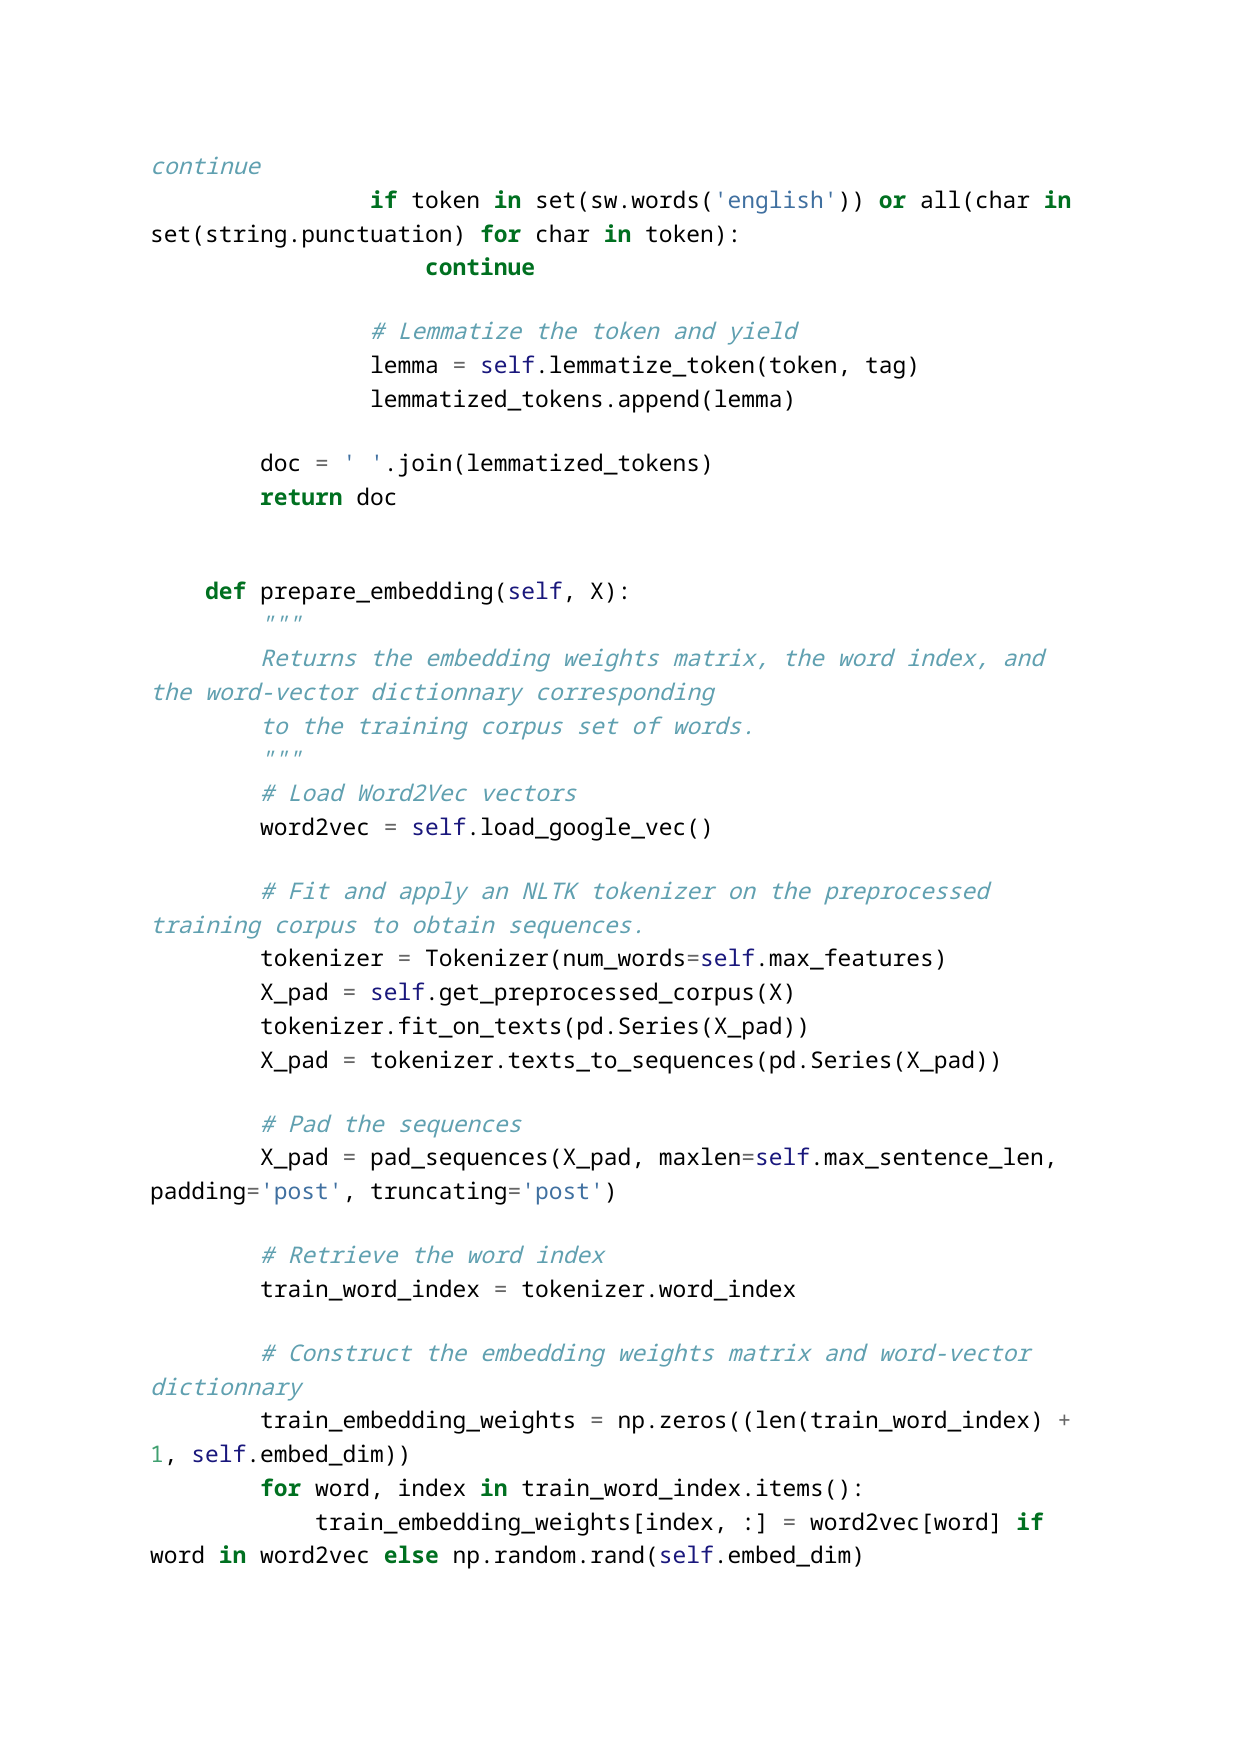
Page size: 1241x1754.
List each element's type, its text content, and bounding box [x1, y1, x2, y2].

text continue if token in set(sw.words('english')) or all(char in set(string.punctuation) for char in token): continue # Lemmatize the token and yield lemma = self.lemmatize_token(token, tag) lemmatized_tokens.append(lemma) doc = ' '.join(lemmatized_tokens) return doc def prepare_embedding(self, X): """ Returns the embedding weights matrix, the word index, and the word-vector dictionnary corresponding to the training corpus set of words. """ # Load Word2Vec vectors word2vec = self.load_google_vec() # Fit and apply an NLTK tokenizer on the preprocessed training corpus to obtain sequences. tokenizer = Tokenizer(num_words=self.max_features) X_pad = self.get_preprocessed_corpus(X) tokenizer.fit_on_texts(pd.Series(X_pad)) X_pad = tokenizer.texts_to_sequences(pd.Series(X_pad)) # Pad the sequences X_pad = pad_sequences(X_pad, maxlen=self.max_sentence_len, padding='post', truncating='post') # Retrieve the word index train_word_index = tokenizer.word_index # Construct the embedding weights matrix and word-vector dictionnary train_embedding_weights = np.zeros((len(train_word_index) + 1, self.embed_dim)) for word, index in train_word_index.items(): train_embedding_weights[index, :] = word2vec[word] if word in word2vec else np.random.rand(self.embed_dim) [150, 150, 1090, 1570]
